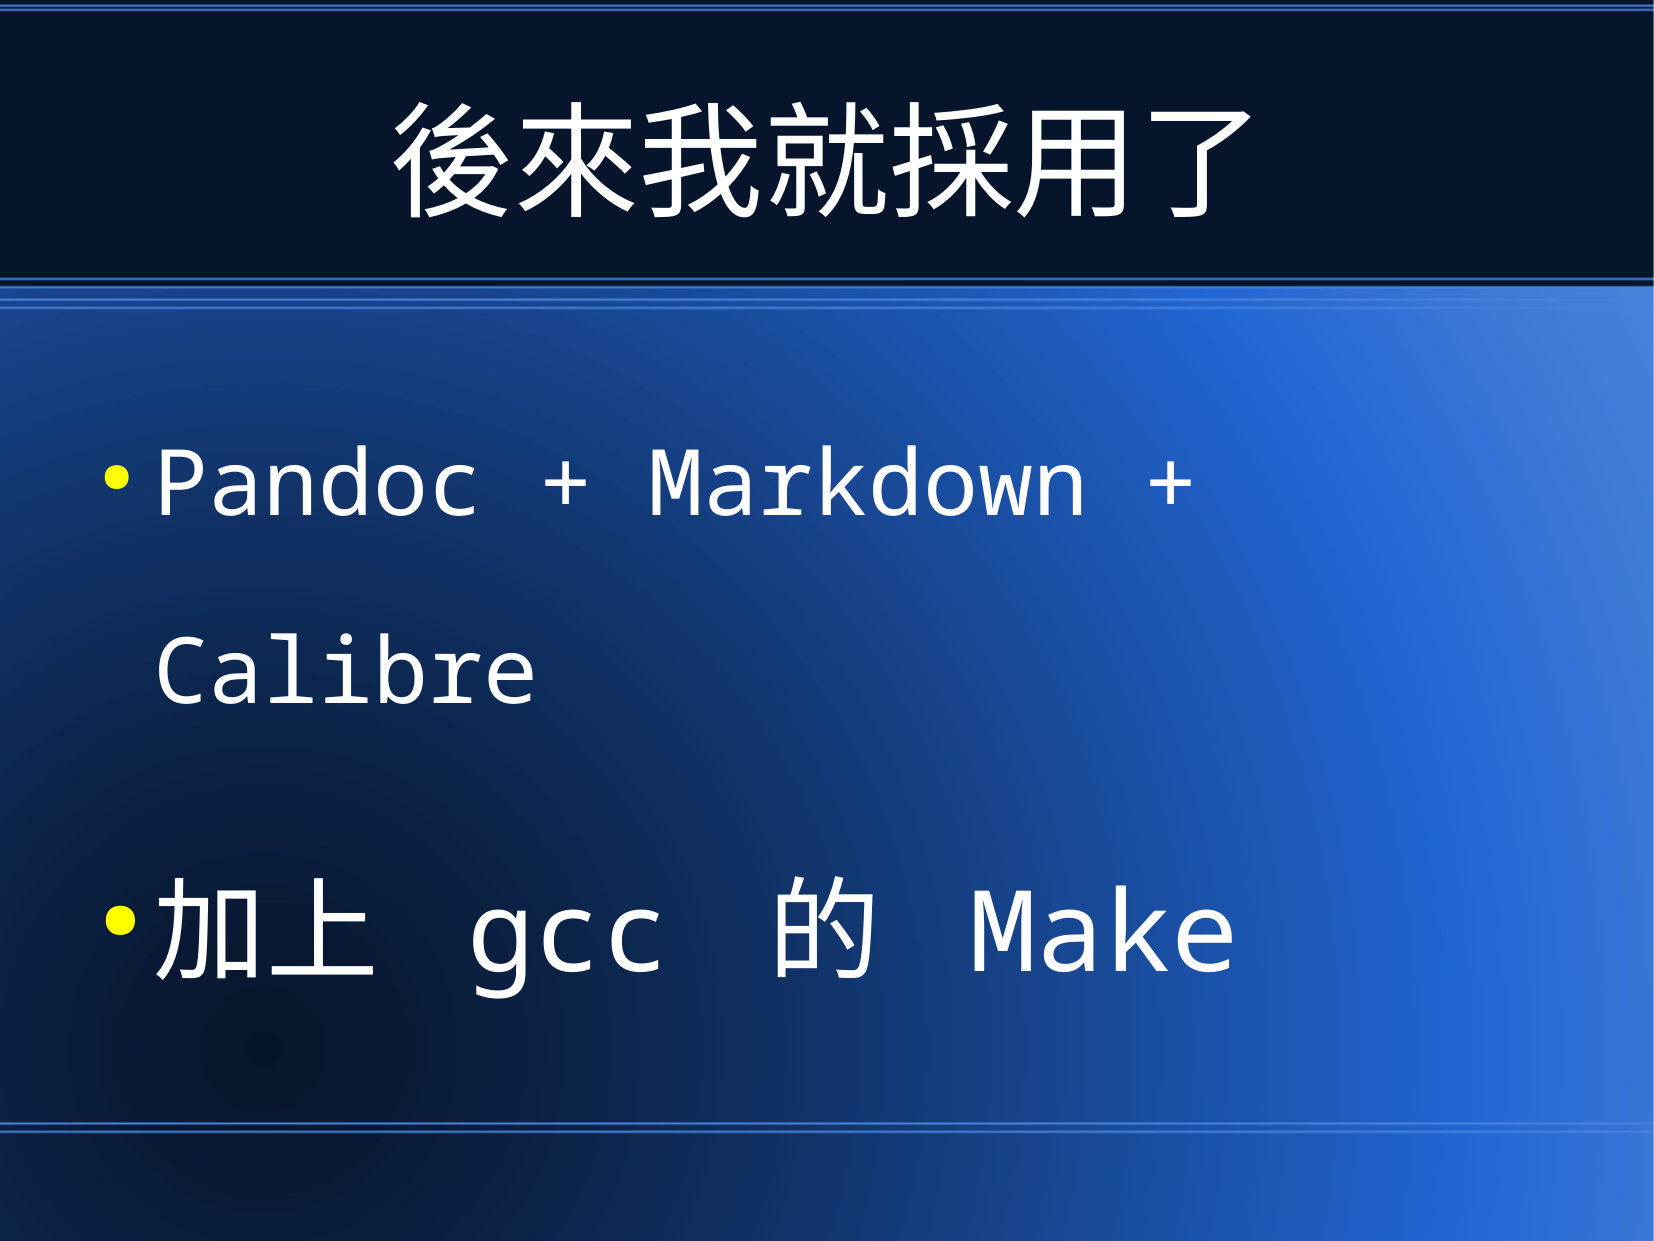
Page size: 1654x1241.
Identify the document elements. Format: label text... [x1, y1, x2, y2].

title 後來我就採用了 [82, 49, 1571, 257]
list Pandoc + Markdown + Calibre 加上 gcc 的 Make [82, 355, 1571, 1241]
picture [0, 0, 1654, 1241]
